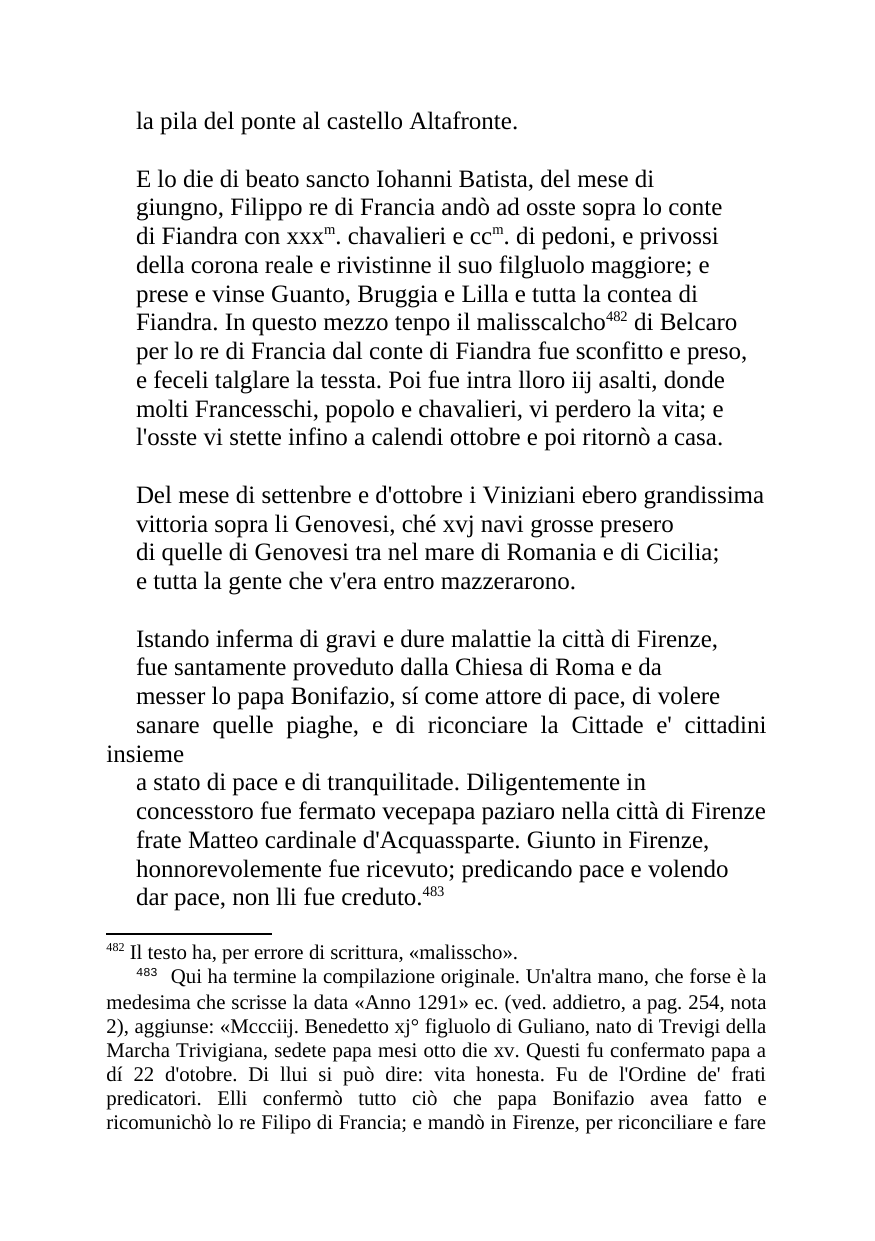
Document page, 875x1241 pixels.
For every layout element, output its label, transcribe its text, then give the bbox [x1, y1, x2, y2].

text e feceli talglare la tessta. Poi fue intra lloro iij asalti, donde [106, 365, 768, 394]
text e tutta la gente che v'era entro mazzerarono. [106, 566, 768, 595]
text prese e vinse Guanto, Bruggia e Lilla e tutta la contea di [106, 279, 768, 307]
text Istando inferma di gravi e dure malattie la città di Firenze, [106, 624, 768, 652]
text messer lo papa Bonifazio, sí come attore di pace, di volere [106, 681, 768, 710]
text a stato di pace e di tranquilitade. Diligentemente in [106, 767, 768, 796]
text concesstoro fue fermato vecepapa paziaro nella città di Firenze [106, 796, 768, 825]
text l'osste vi stette infino a calendi ottobre e poi ritornò a casa. [106, 422, 768, 451]
text per lo re di Francia dal conte di Fiandra fue sconfitto e preso, [106, 336, 768, 365]
text della corona reale e rivistinne il suo filgluolo maggiore; e [106, 250, 768, 279]
text la pila del ponte al castello Altafronte. [106, 106, 768, 135]
text E lo die di beato sancto Iohanni Batista, del mese di [106, 164, 768, 192]
text di quelle di Genovesi tra nel mare di Romania e di Cicilia; [106, 537, 768, 566]
text honnorevolemente fue ricevuto; predicando pace e volendo [106, 854, 768, 882]
text di Fiandra con xxxm. chavalieri e ccm. di pedoni, e privossi [106, 221, 768, 250]
text vittoria sopra li Genovesi, ché xvj navi grosse presero [106, 509, 768, 537]
text Fiandra. In questo mezzo tenpo il malisscalcho di Belcaro [106, 307, 768, 336]
text Il testo ha, per errore di scrittura, «malisscho». [106, 940, 768, 964]
text Del mese di settenbre e d'ottobre i Viniziani ebero grandissima [106, 480, 768, 509]
text fue santamente proveduto dalla Chiesa di Roma e da [106, 652, 768, 681]
text sanare quelle piaghe, e di riconciare la Cittade e' cittadini insieme [106, 710, 768, 767]
text dar pace, non lli fue creduto. [106, 882, 768, 911]
text frate Matteo cardinale d'Acquassparte. Giunto in Firenze, [106, 825, 768, 854]
text Qui ha termine la compilazione originale. Un'altra mano, che forse è la medesima che scrisse la data «Anno 1291» ec. (ved. addietro, a pag. 254, nota 2), aggiunse: «Mccciij. Benedetto xj° figluolo di Guliano, nato di Trevigi della Marcha Trivigiana, sedete papa mesi otto die xv. Questi fu confermato papa a dí 22 d'otobre. Di llui si può dire: vita honesta. Fu de l'Ordine de' frati predicatori. Elli confermò tutto ciò che papa Bonifazio avea fatto e ricomunichò lo re Filipo di Francia; e mandò in Firenze, per riconciliare e fare [106, 964, 768, 1134]
text molti Francesschi, popolo e chavalieri, vi perdero la vita; e [106, 394, 768, 422]
text giungno, Filippo re di Francia andò ad osste sopra lo conte [106, 192, 768, 221]
